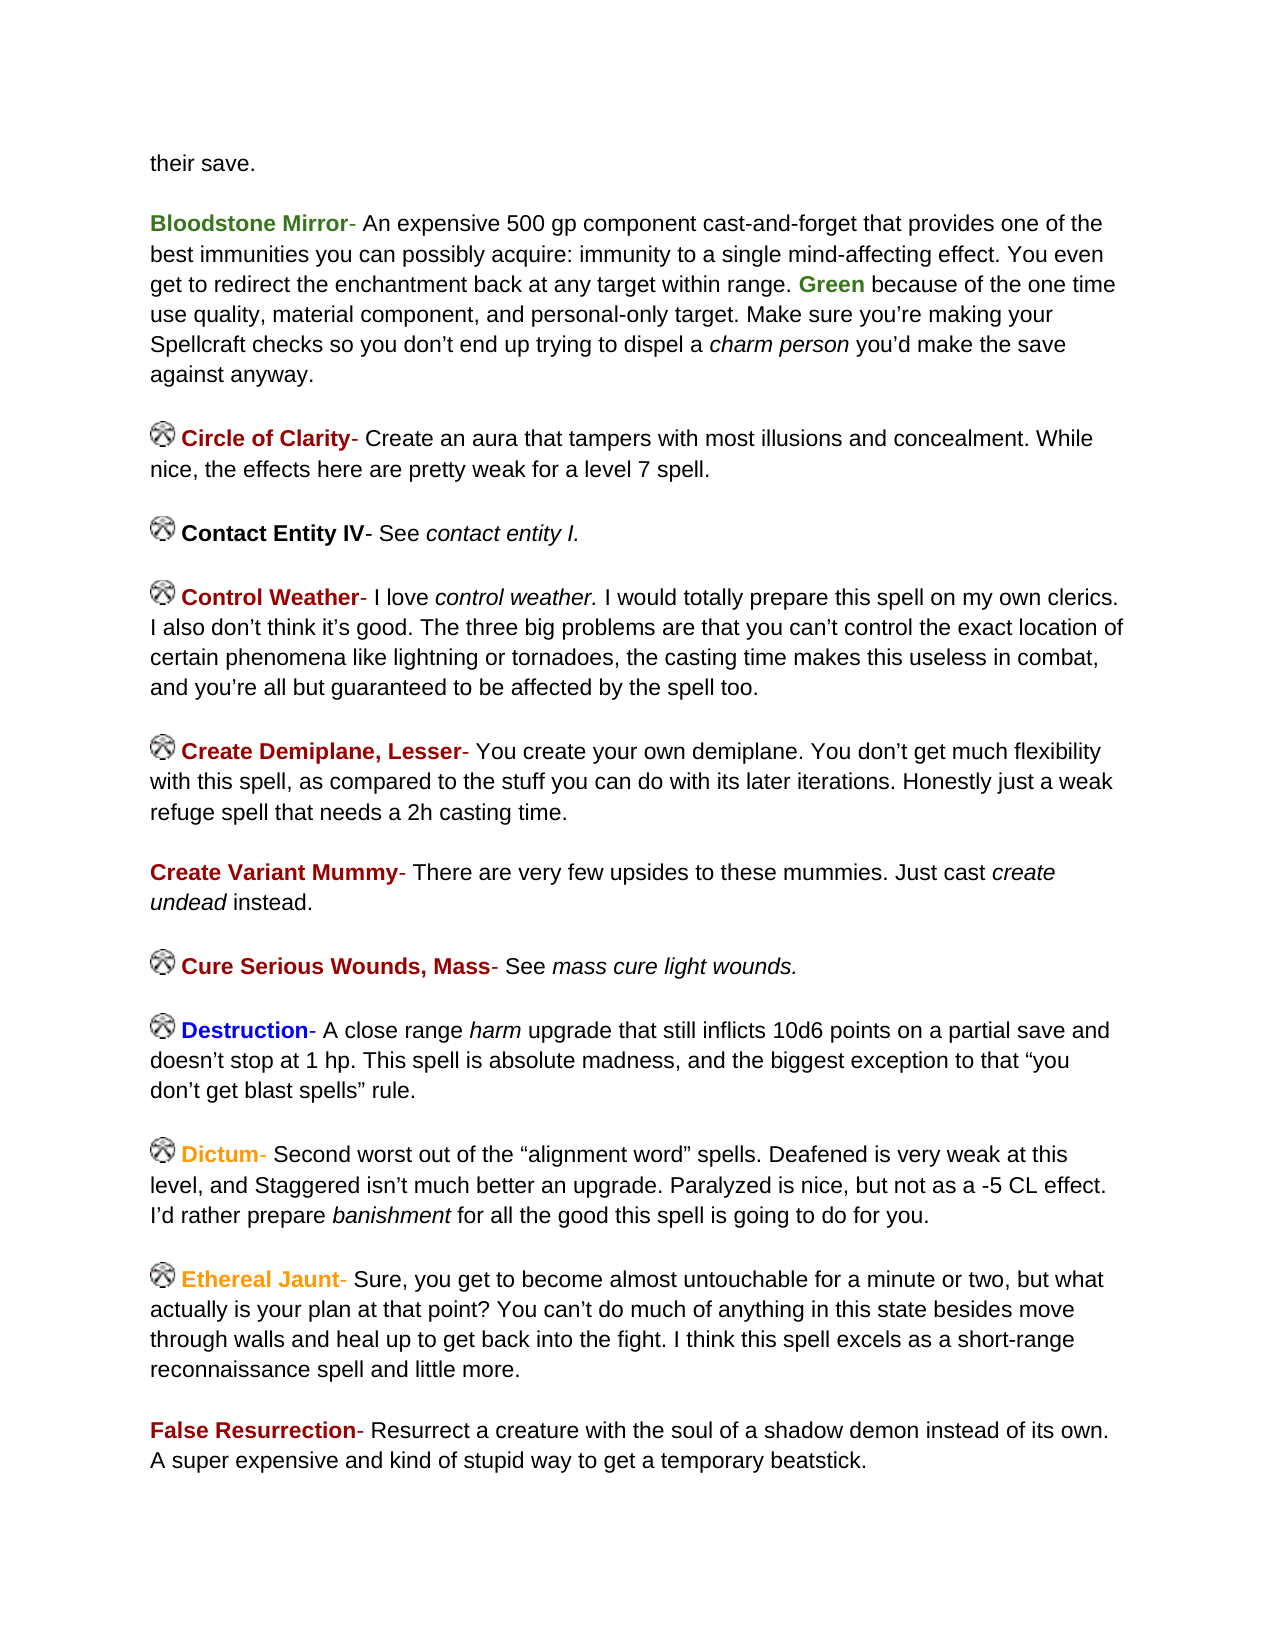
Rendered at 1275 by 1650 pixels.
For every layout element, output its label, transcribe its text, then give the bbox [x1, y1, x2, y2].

text Dictum- Second worst out of the “alignment word” spells. Deafened is very weak at this level, and Staggered isn’t much better an upgrade. Paralyzed is nice, but not as a -5 CL effect. I’d rather prepare banishment for all the good this spell is going to do for you. [150, 1138, 1125, 1228]
text their save. [150, 150, 1125, 176]
text Destruction- A close range harm upgrade that still inflicts 10d6 points on a partial save and doesn’t stop at 1 hp. This spell is absolute madness, and the biggest exception to that “you don’t get blast spells” rule. [150, 1013, 1125, 1104]
text Control Weather- I love control weather. I would totally prepare this spell on my own clerics. I also don’t think it’s good. The three big problems are that you can’t control the exact location of certain phenomena like lightning or tornadoes, the casting time makes this useless in combat, and you’re all but guaranteed to be affected by the spell too. [150, 580, 1125, 701]
text Create Variant Mummy- There are very few upsides to these mummies. Just cast create undead instead. [150, 859, 1125, 916]
text Contact Entity IV- See contact entity I. [150, 516, 1125, 546]
picture [150, 1013, 175, 1039]
text Cure Serious Wounds, Mass- See mass cure light wounds. [150, 949, 1125, 979]
text Circle of Clarity- Create an aura that tampers with most illusions and concealment. While nice, the effects here are pretty weak for a level 7 spell. [150, 422, 1125, 482]
text Bloodstone Mirror- An expensive 500 gp component cast-and-forget that provides one of the best immunities you can possibly acquire: immunity to a single mind-affecting effect. You even get to redirect the enchantment back at any target within range. Green because of the one time use quality, material component, and personal-only target. Make sure you’re making your Spellcraft checks so you don’t end up trying to dispel a charm person you’d make the save against anyway. [150, 210, 1125, 388]
picture [150, 580, 175, 605]
picture [150, 516, 175, 541]
picture [150, 1262, 175, 1288]
text Create Demiplane, Lesser- You create your own demiplane. You don’t get much flexibility with this spell, as compared to the stuff you can do with its later iterations. Honestly just a weak refuge spell that needs a 2h casting time. [150, 734, 1125, 825]
picture [150, 734, 175, 760]
picture [150, 421, 175, 447]
picture [150, 1137, 175, 1163]
picture [150, 949, 175, 975]
text Ethereal Jaunt- Sure, you get to become almost untouchable for a minute or two, but what actually is your plan at that point? You can’t do much of anything in this state besides move through walls and heal up to get back into the fight. I think this spell excels as a short-range reconnaissance spell and little more. [150, 1262, 1125, 1383]
text False Resurrection- Resurrect a creature with the soul of a shadow demon instead of its own. A super expensive and kind of stupid way to get a temporary beatstick. [150, 1417, 1125, 1473]
